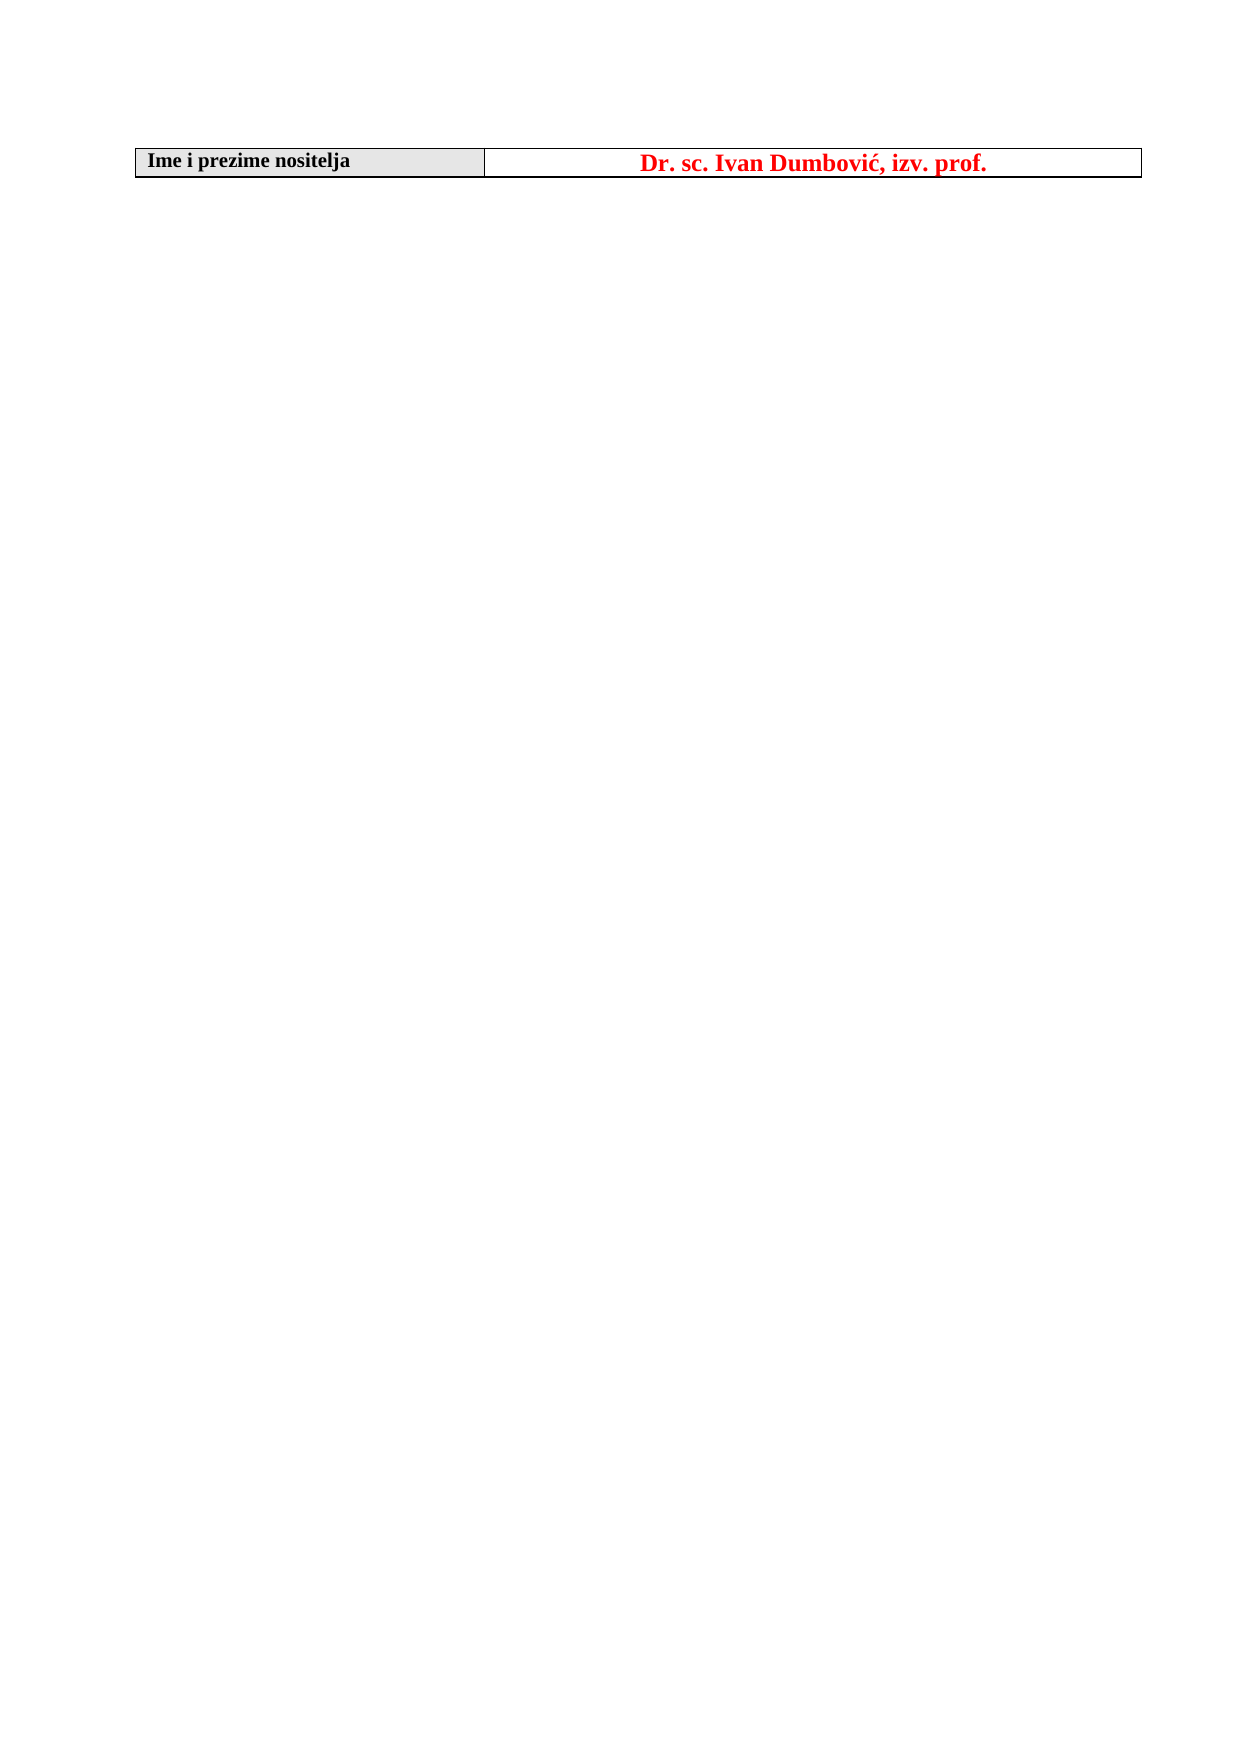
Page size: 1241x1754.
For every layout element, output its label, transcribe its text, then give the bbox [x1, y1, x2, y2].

table_header Ime i prezime nositelja [136, 149, 484, 176]
table_header Dr. sc. Ivan Dumbović, izv. prof. [485, 149, 1141, 176]
